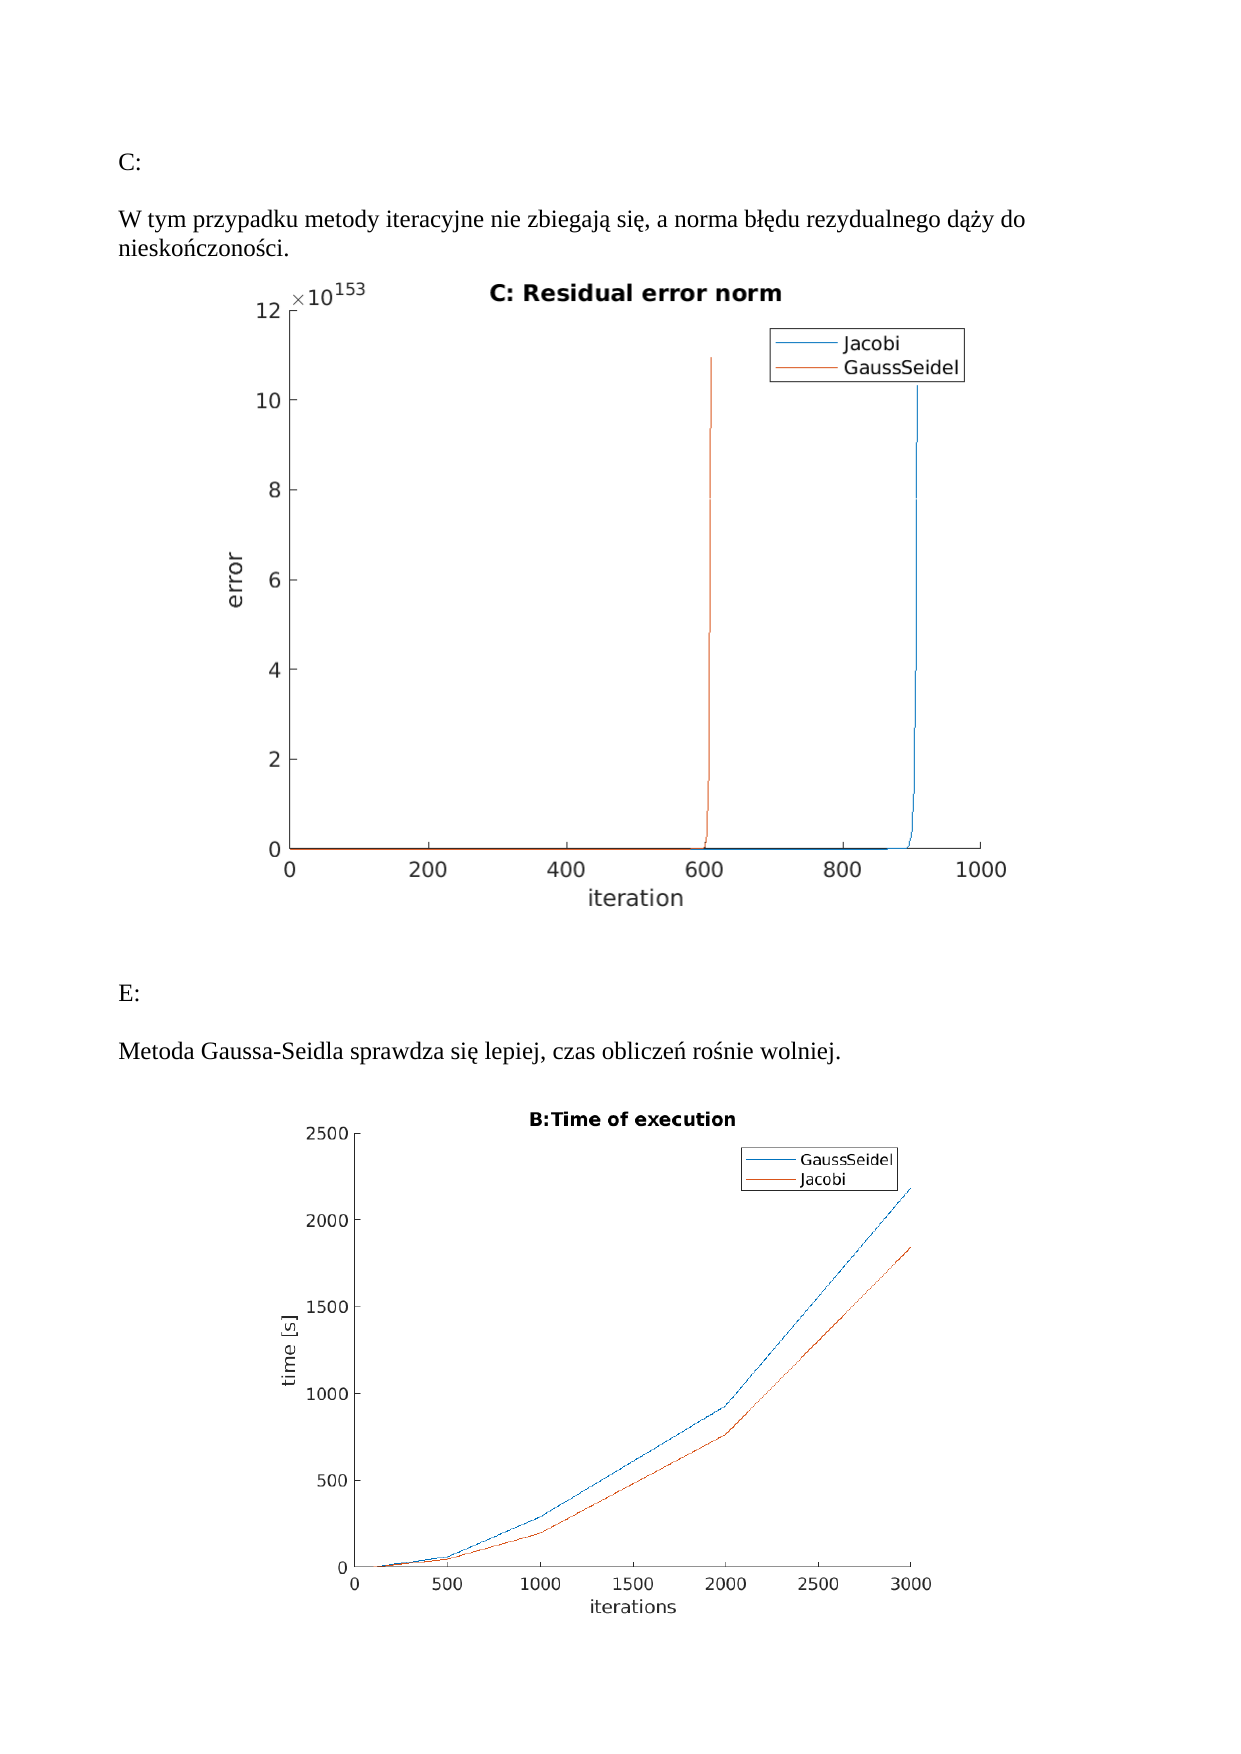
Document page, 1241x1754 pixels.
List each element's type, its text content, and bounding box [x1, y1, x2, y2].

picture [174, 261, 1066, 921]
text E: [118, 978, 1122, 1007]
text C: [118, 147, 1122, 176]
text W tym przypadku metody iteracyjne nie zbiegają się, a norma błędu rezydualnego dąży do nieskończoności. [118, 204, 1122, 262]
picture [261, 1093, 979, 1625]
text Metoda Gaussa-Seidla sprawdza się lepiej, czas obliczeń rośnie wolniej. [118, 1036, 1122, 1064]
